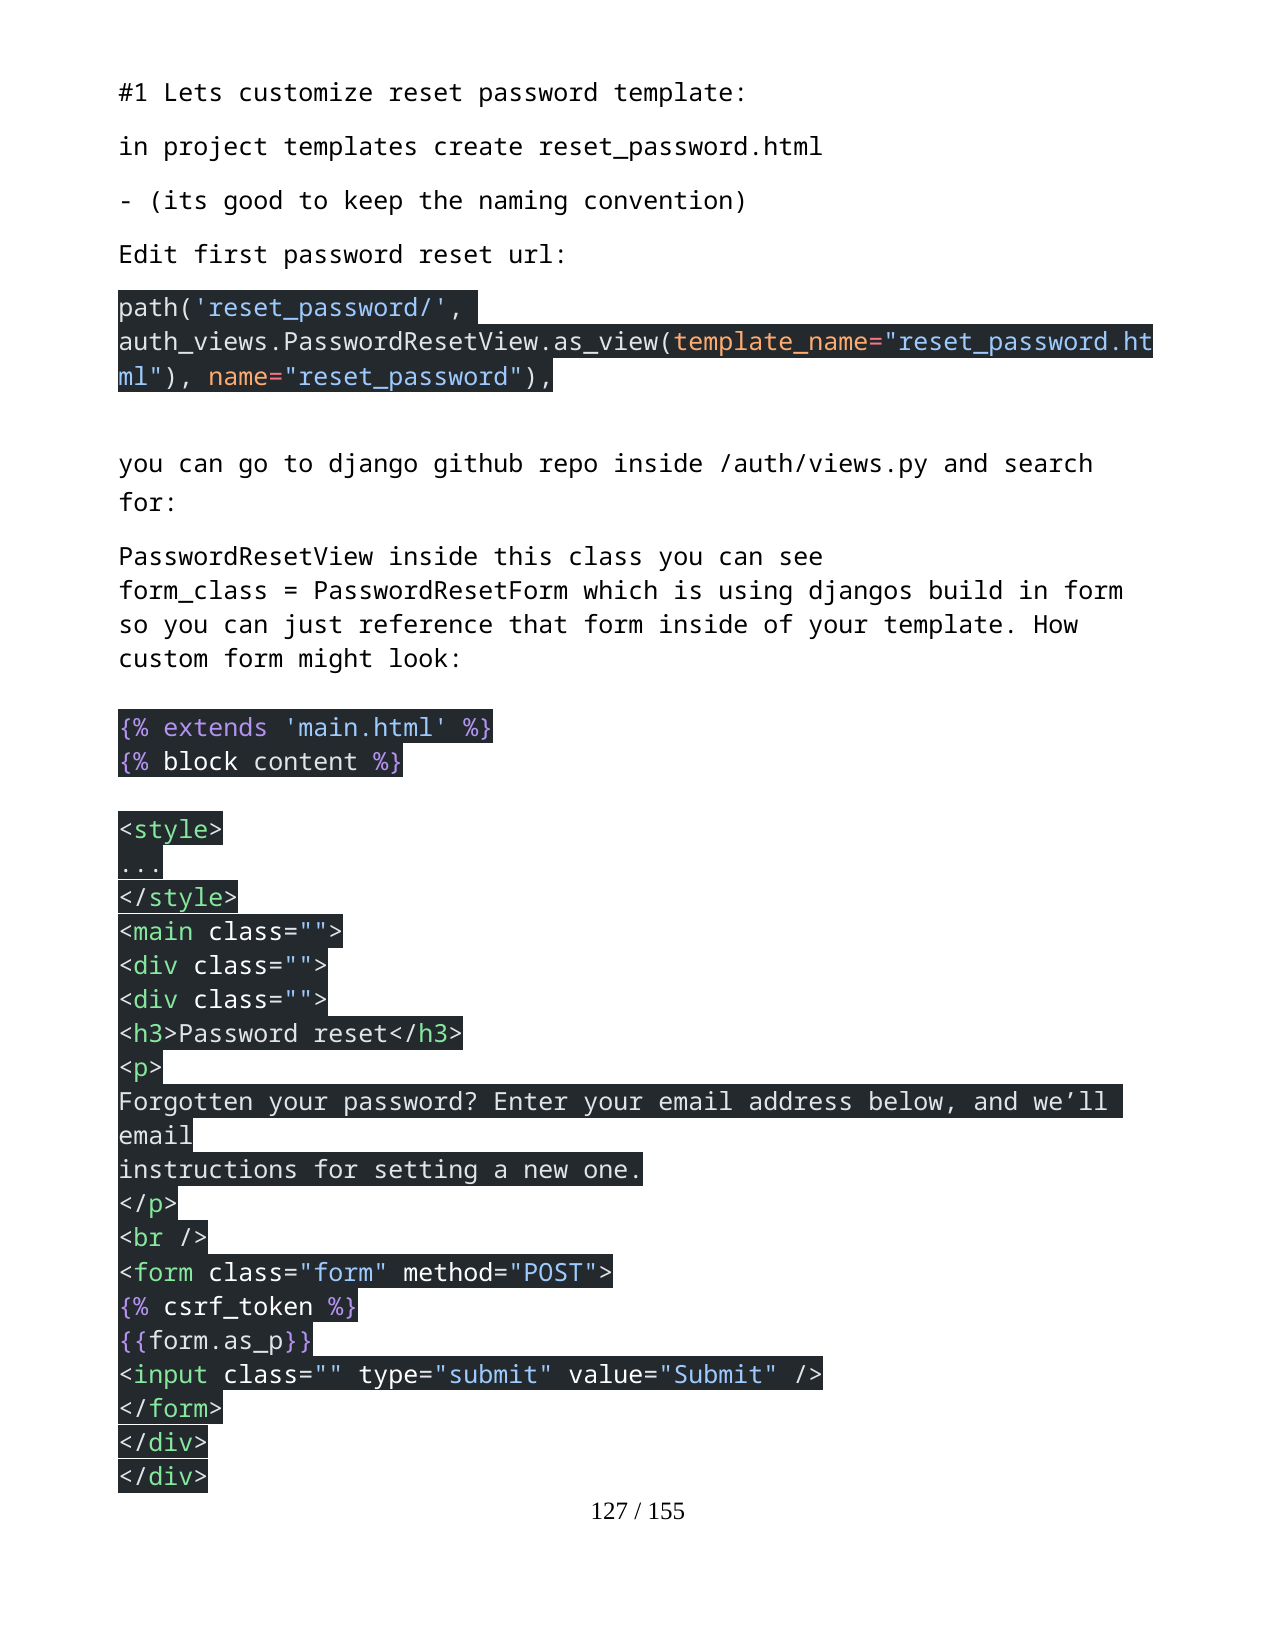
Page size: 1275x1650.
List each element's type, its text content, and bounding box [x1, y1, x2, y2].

text - (its good to keep the naming convention) [118, 182, 1157, 217]
text {{form.as_p}} [118, 1322, 1157, 1356]
text {% csrf_token %} [118, 1288, 1157, 1322]
text <div class=""> [118, 948, 1157, 982]
text PasswordResetView inside this class you can see [118, 539, 1157, 573]
text </form> [118, 1390, 1157, 1424]
text path('reset_password/', auth_views.PasswordResetView.as_view(template_name="reset_password.html"), name="reset_password"), [118, 290, 1157, 392]
text <form class="form" method="POST"> [118, 1254, 1157, 1288]
text <style> [118, 811, 1157, 845]
text #1 Lets customize reset password template: [118, 75, 1157, 109]
text <p> [118, 1050, 1157, 1084]
text <h3>Password reset</h3> [118, 1016, 1157, 1050]
text Edit first password reset url: [118, 236, 1157, 270]
text ... [118, 845, 1157, 879]
text instructions for setting a new one. [118, 1152, 1157, 1186]
text form_class = PasswordResetForm which is using djangos build in form so you can just reference that form inside of your template. How custom form might look: [118, 573, 1157, 675]
text <div class=""> [118, 982, 1157, 1016]
text </style> [118, 879, 1157, 913]
text </div> [118, 1424, 1157, 1458]
text <input class="" type="submit" value="Submit" /> [118, 1356, 1157, 1390]
text </div> [118, 1458, 1157, 1493]
text you can go to django github repo inside /auth/views.py and search for: [118, 446, 1157, 519]
text {% extends 'main.html' %} [118, 709, 1157, 743]
text {% block content %} [118, 743, 1157, 777]
text <main class=""> [118, 913, 1157, 948]
text in project templates create reset_password.html [118, 129, 1157, 163]
text </p> [118, 1186, 1157, 1220]
text Forgotten your password? Enter your email address below, and we’ll email [118, 1084, 1157, 1152]
text <br /> [118, 1220, 1157, 1254]
